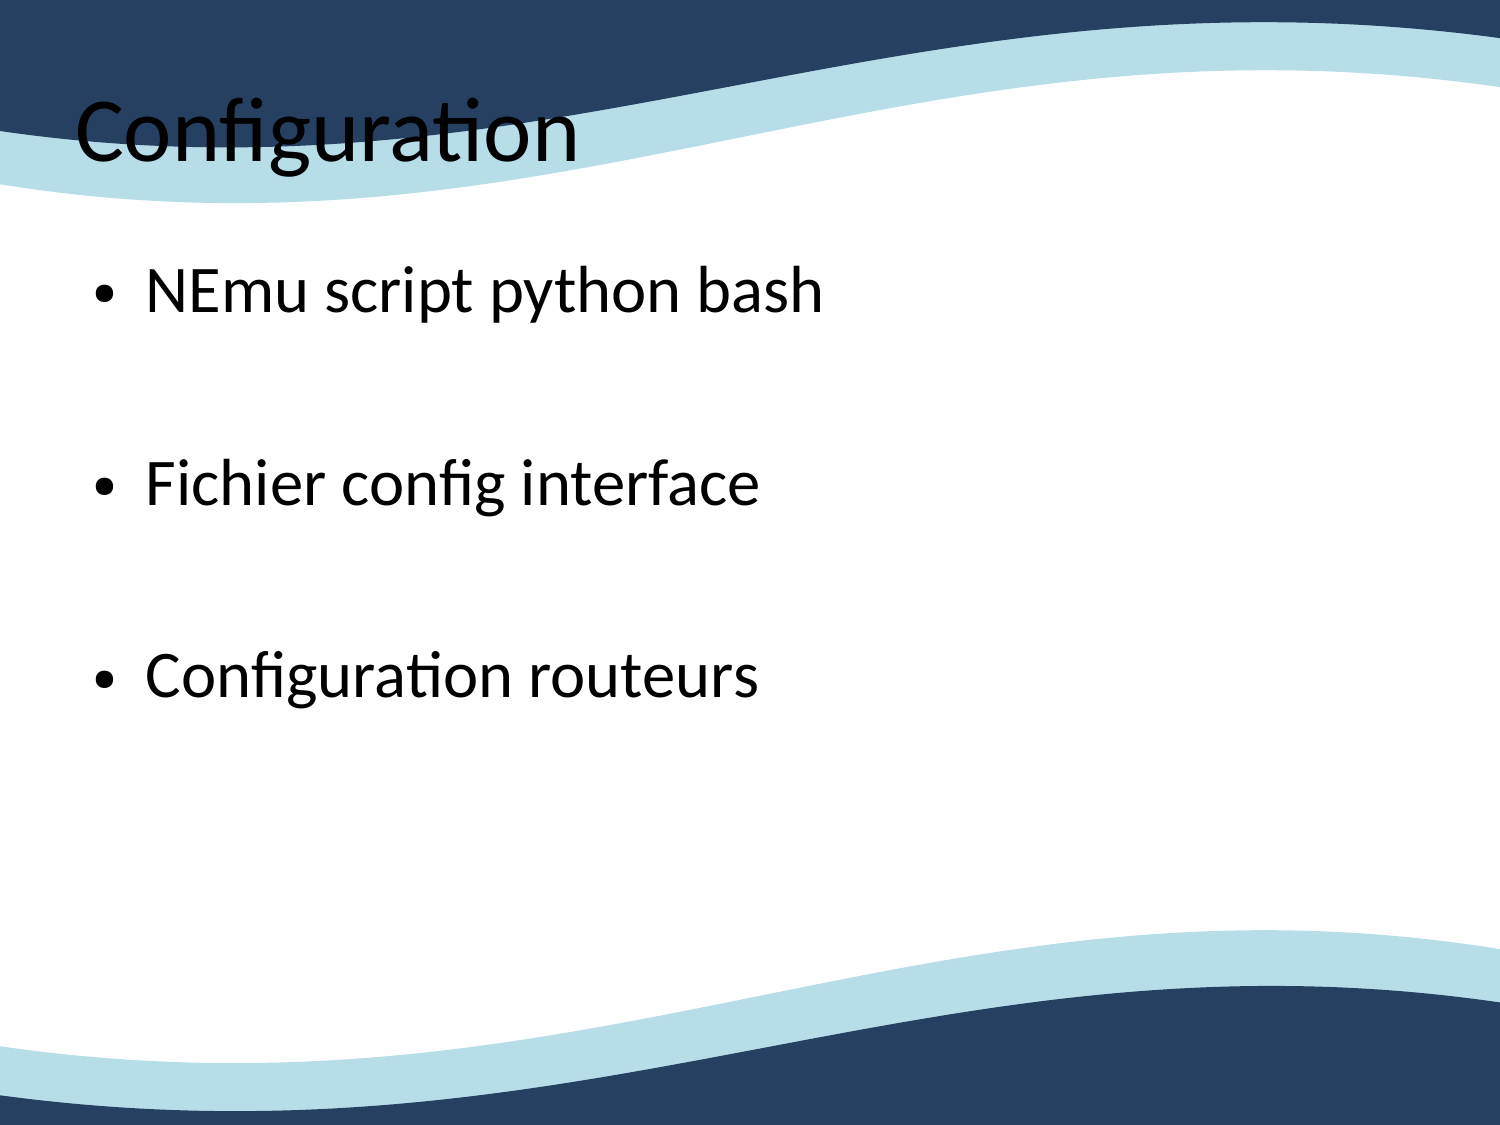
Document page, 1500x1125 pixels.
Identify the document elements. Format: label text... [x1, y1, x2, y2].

list NEmu script python bash Fichier config interface Configuration routeurs [75, 262, 1425, 1005]
title Configuration [75, 45, 1425, 233]
